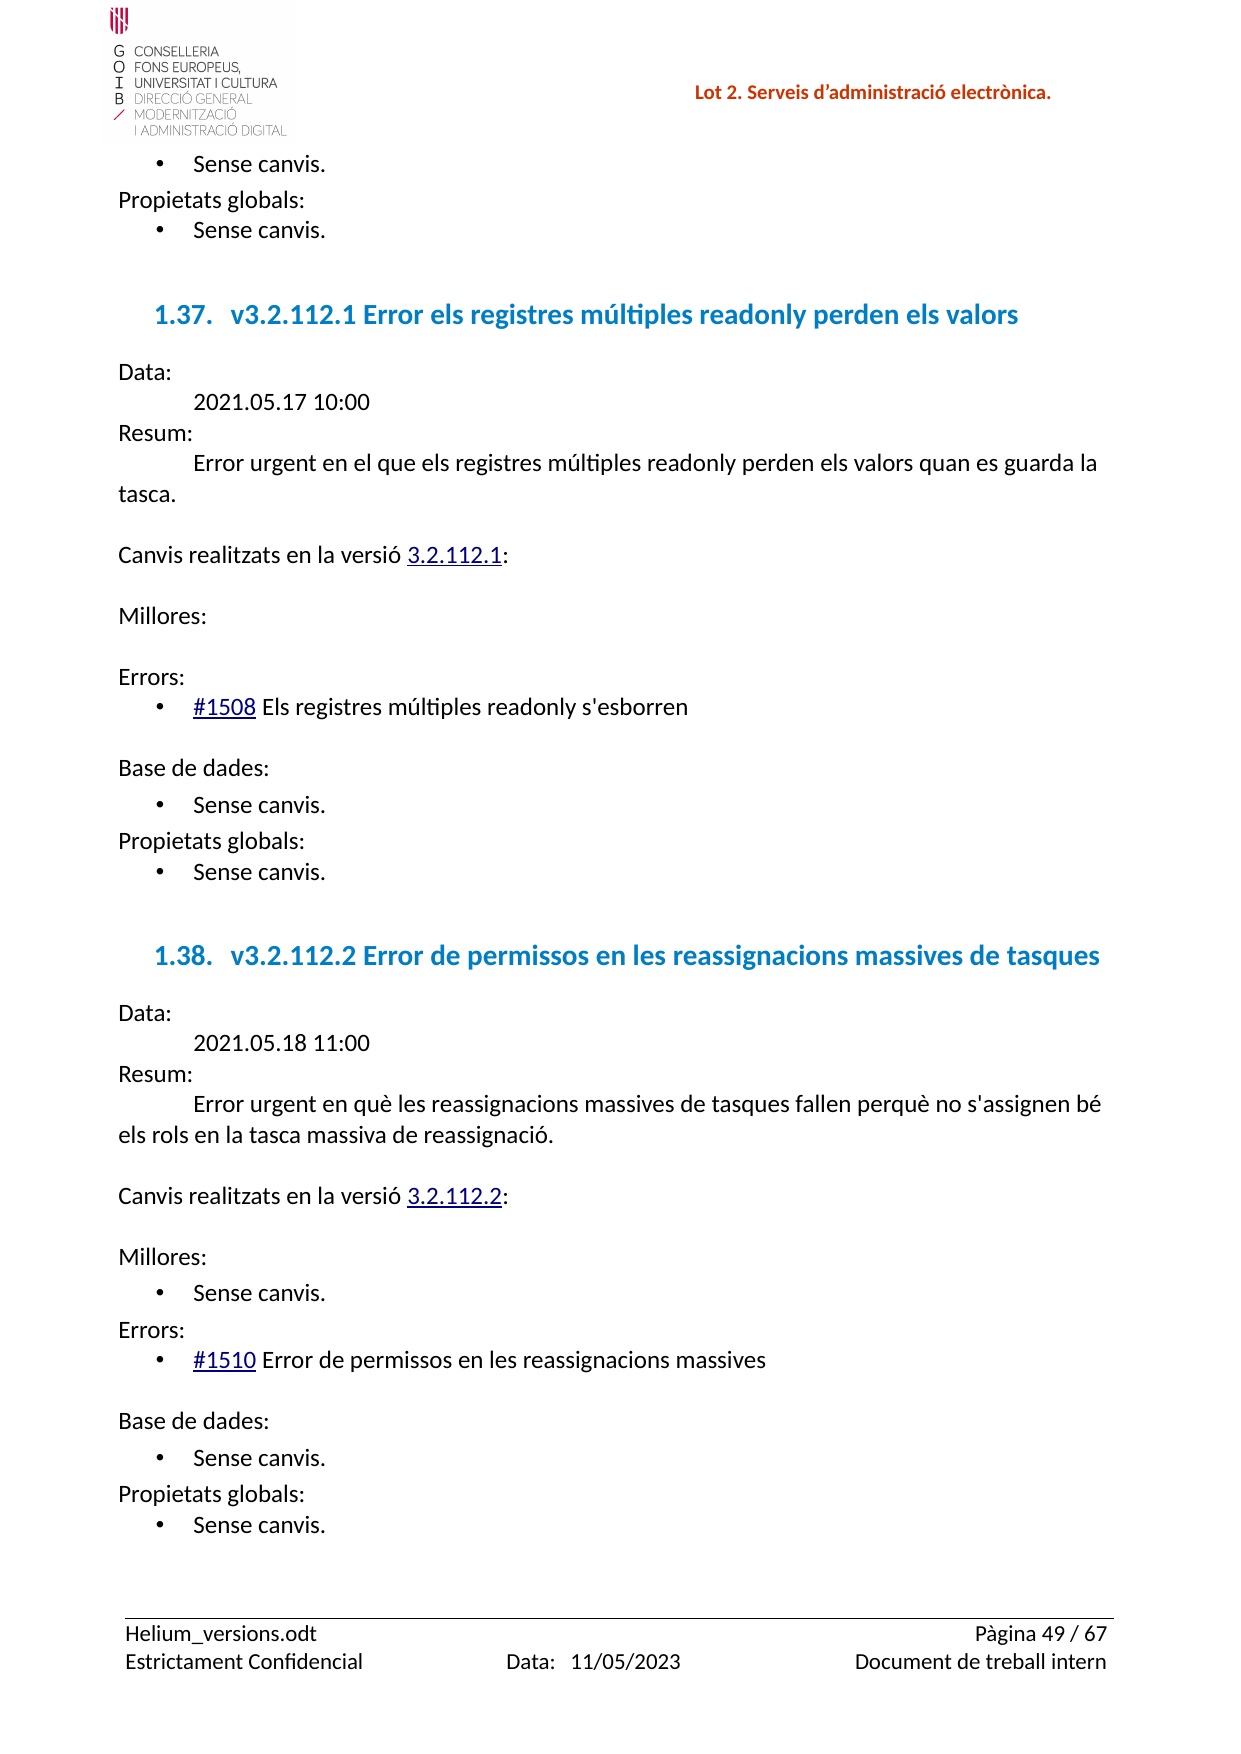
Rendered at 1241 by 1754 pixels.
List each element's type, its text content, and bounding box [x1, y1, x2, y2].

list Sense canvis. [156, 856, 1122, 886]
text Base de dades: [118, 752, 1122, 783]
list Sense canvis. [156, 1509, 1122, 1539]
text 2021.05.18 11:00 [118, 1027, 1122, 1058]
text Error urgent en què les reassignacions massives de tasques fallen perquè no s'assignen bé els rols en la tasca massiva de reassignació. [118, 1088, 1122, 1149]
text Propietats globals: [118, 184, 1122, 215]
text 2021.05.17 10:00 [118, 386, 1122, 417]
text Data: [118, 356, 1122, 386]
text Resum: [118, 417, 1122, 447]
text Propietats globals: [118, 1478, 1122, 1509]
list Sense canvis. [156, 148, 1122, 178]
text Errors: [118, 1314, 1122, 1344]
text Canvis realitzats en la versió 3.2.112.2: [118, 1180, 1122, 1210]
list Sense canvis. [156, 215, 1122, 245]
list Sense canvis. [156, 789, 1122, 819]
list Sense canvis. [156, 1442, 1122, 1472]
list Sense canvis. [156, 1277, 1122, 1308]
list #1508 Els registres múltiples readonly s'esborren [156, 691, 1122, 722]
text Resum: [118, 1058, 1122, 1088]
picture [100, 0, 297, 144]
list #1510 Error de permissos en les reassignacions massives [156, 1344, 1122, 1375]
text Data: [118, 997, 1122, 1027]
subtitle v3.2.112.2 Error de permissos en les reassignacions massives de tasques [153, 937, 1122, 973]
text Errors: [118, 661, 1122, 691]
text Error urgent en el que els registres múltiples readonly perden els valors quan es guarda la tasca. [118, 447, 1122, 508]
text Propietats globals: [118, 825, 1122, 856]
text Millores: [118, 1241, 1122, 1271]
subtitle v3.2.112.1 Error els registres múltiples readonly perden els valors [153, 296, 1122, 332]
text Millores: [118, 600, 1122, 630]
text Canvis realitzats en la versió 3.2.112.1: [118, 539, 1122, 569]
text Base de dades: [118, 1405, 1122, 1436]
